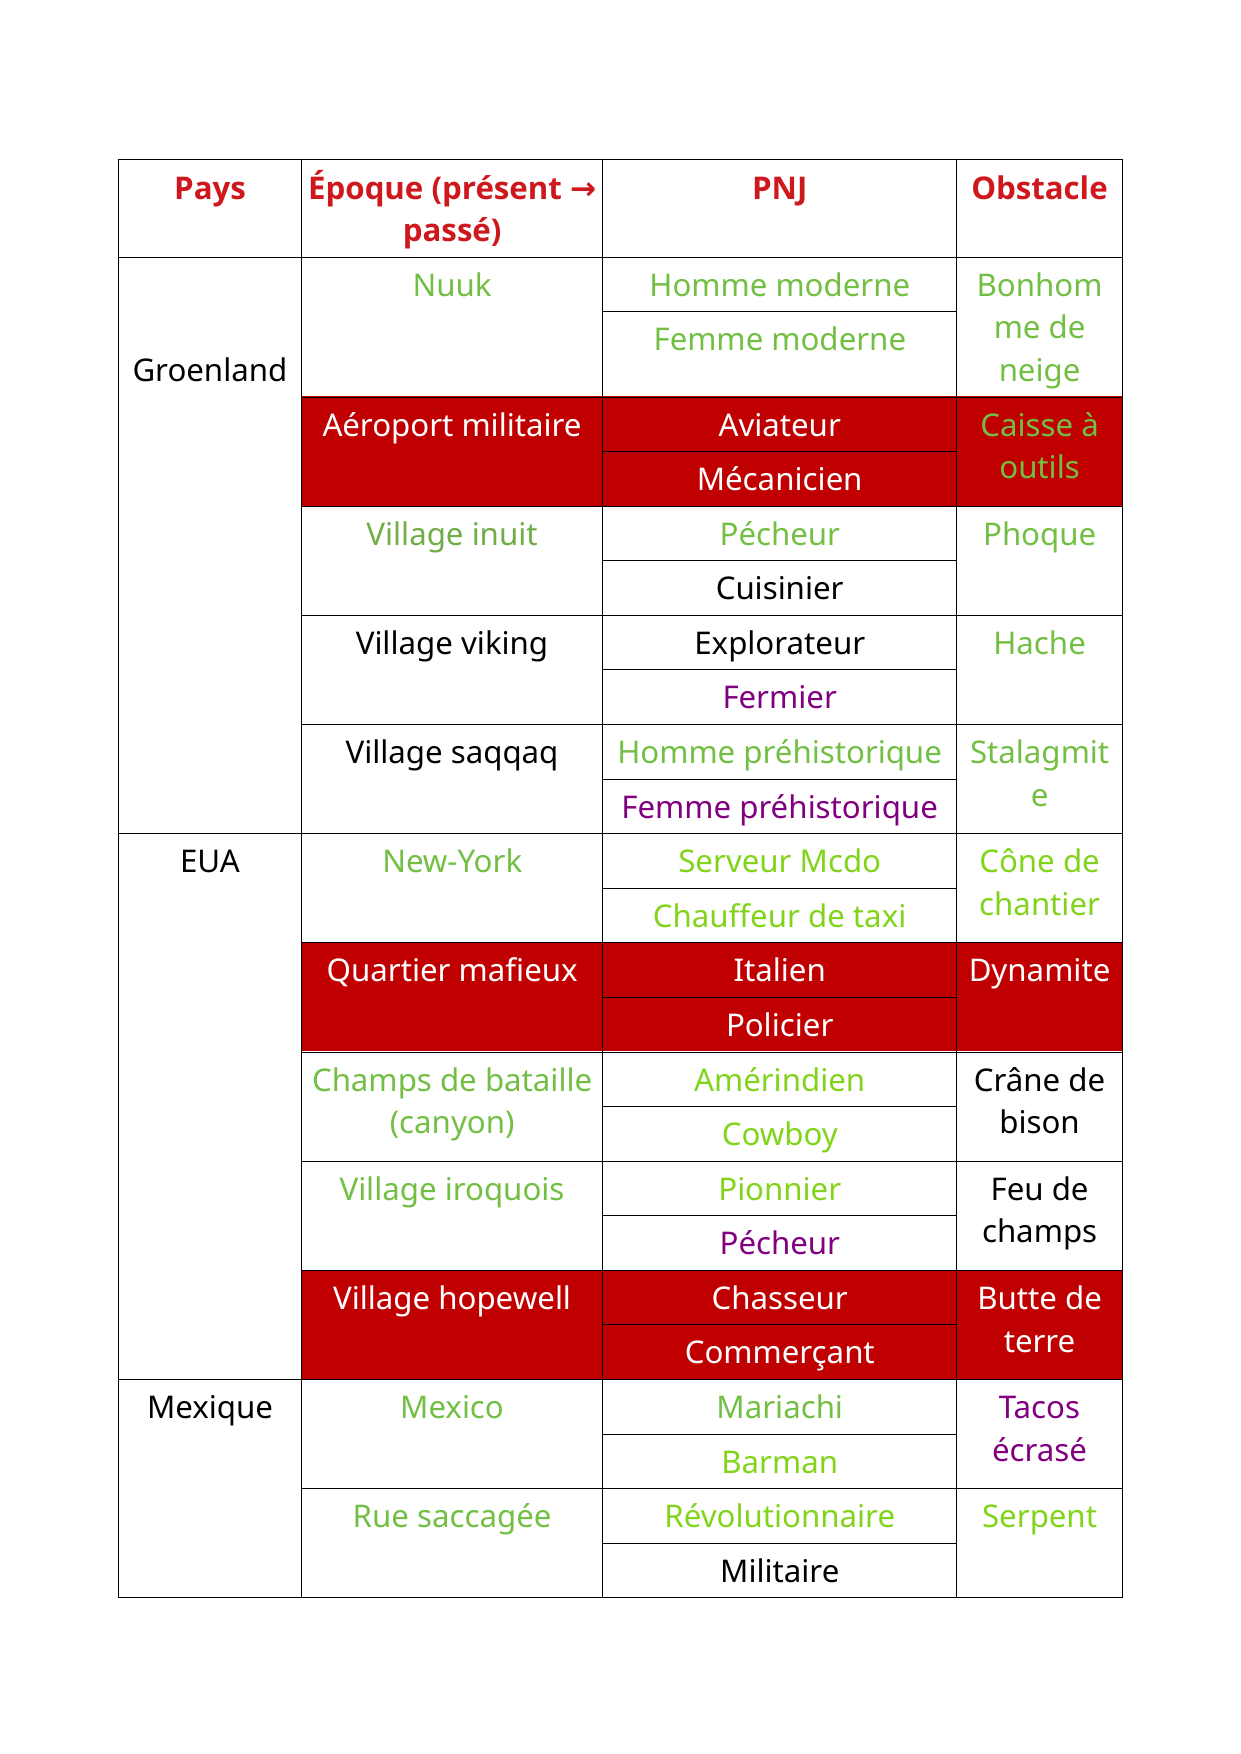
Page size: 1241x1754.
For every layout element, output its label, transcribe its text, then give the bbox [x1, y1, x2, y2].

table_cell Dynamite [957, 943, 1122, 1051]
table_cell Serpent [957, 1489, 1122, 1597]
table_cell New-York [302, 834, 602, 942]
table_cell Révolutionnaire [603, 1489, 956, 1543]
table_cell Village inuit [302, 507, 602, 615]
table_cell Champs de bataille (canyon) [302, 1053, 602, 1161]
table_cell Chasseur [603, 1271, 956, 1324]
table_cell Femme préhistorique [603, 780, 956, 833]
table_cell Bonhomme de neige [957, 258, 1122, 396]
table_cell Village iroquois [302, 1162, 602, 1270]
table_cell Feu de champs [957, 1162, 1122, 1270]
table_cell Barman [603, 1435, 956, 1488]
table_header Obstacle [957, 160, 1122, 257]
table_cell Mécanicien [603, 452, 956, 506]
table_cell Explorateur [603, 616, 956, 669]
table_cell Aviateur [603, 398, 956, 451]
table_cell Cuisinier [603, 561, 956, 615]
table_cell Homme préhistorique [603, 725, 956, 778]
table_cell Aéroport militaire [302, 398, 602, 506]
table_cell Butte de terre [957, 1271, 1122, 1379]
table_cell Chauffeur de taxi [603, 889, 956, 942]
table_cell Mexique [119, 1380, 301, 1597]
table_cell Tacos écrasé [957, 1380, 1122, 1488]
table_cell Pécheur [603, 507, 956, 560]
table_cell Caisse à outils [957, 398, 1122, 506]
table_cell Nuuk [302, 258, 602, 396]
table_header Pays [119, 160, 301, 257]
table_cell Policier [603, 998, 956, 1051]
table_cell Phoque [957, 507, 1122, 615]
table_cell Crâne de bison [957, 1053, 1122, 1161]
table_cell Femme moderne [603, 312, 956, 396]
table_header Époque (présent → passé) [302, 160, 602, 257]
table_cell Pionnier [603, 1162, 956, 1215]
table_cell Cowboy [603, 1107, 956, 1161]
table_cell Amérindien [603, 1053, 956, 1106]
table_cell Village viking [302, 616, 602, 724]
table_cell Pécheur [603, 1216, 956, 1270]
table_header PNJ [603, 160, 956, 257]
table_cell Italien [603, 943, 956, 997]
table_cell Groenland [119, 258, 301, 833]
table_cell Homme moderne [603, 258, 956, 311]
table_cell Militaire [603, 1544, 956, 1597]
table_cell Hache [957, 616, 1122, 724]
table_cell Stalagmite [957, 725, 1122, 833]
table_cell Quartier mafieux [302, 943, 602, 1051]
table_cell Village saqqaq [302, 725, 602, 833]
table_cell Rue saccagée [302, 1489, 602, 1597]
table_cell Fermier [603, 670, 956, 724]
table_cell Village hopewell [302, 1271, 602, 1379]
table_cell Cône de chantier [957, 834, 1122, 942]
table_cell Mariachi [603, 1380, 956, 1433]
table_cell Serveur Mcdo [603, 834, 956, 888]
table_cell Commerçant [603, 1325, 956, 1379]
table_cell EUA [119, 834, 301, 1379]
table_cell Mexico [302, 1380, 602, 1488]
